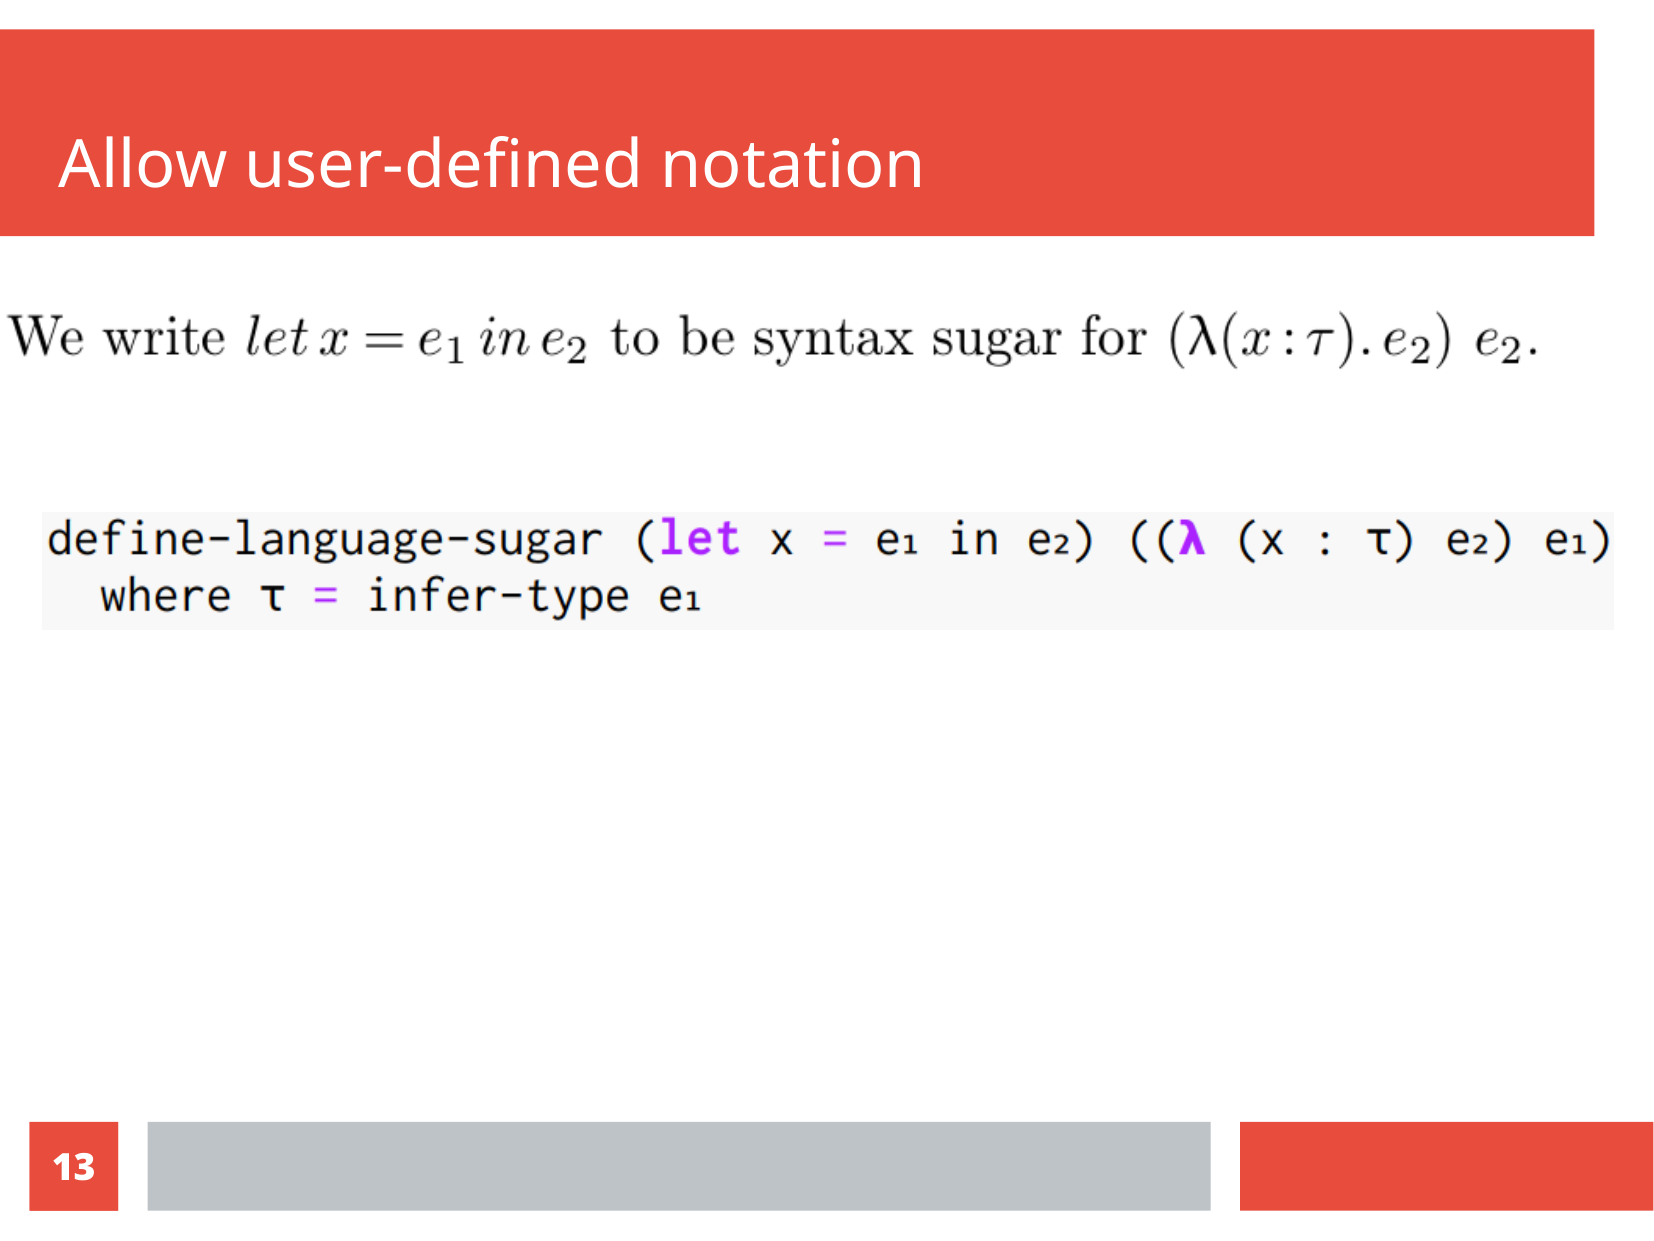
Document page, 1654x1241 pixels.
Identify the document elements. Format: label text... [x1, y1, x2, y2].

picture [42, 512, 1614, 631]
title Allow user-defined notation [59, 59, 1595, 207]
picture [0, 299, 1546, 374]
